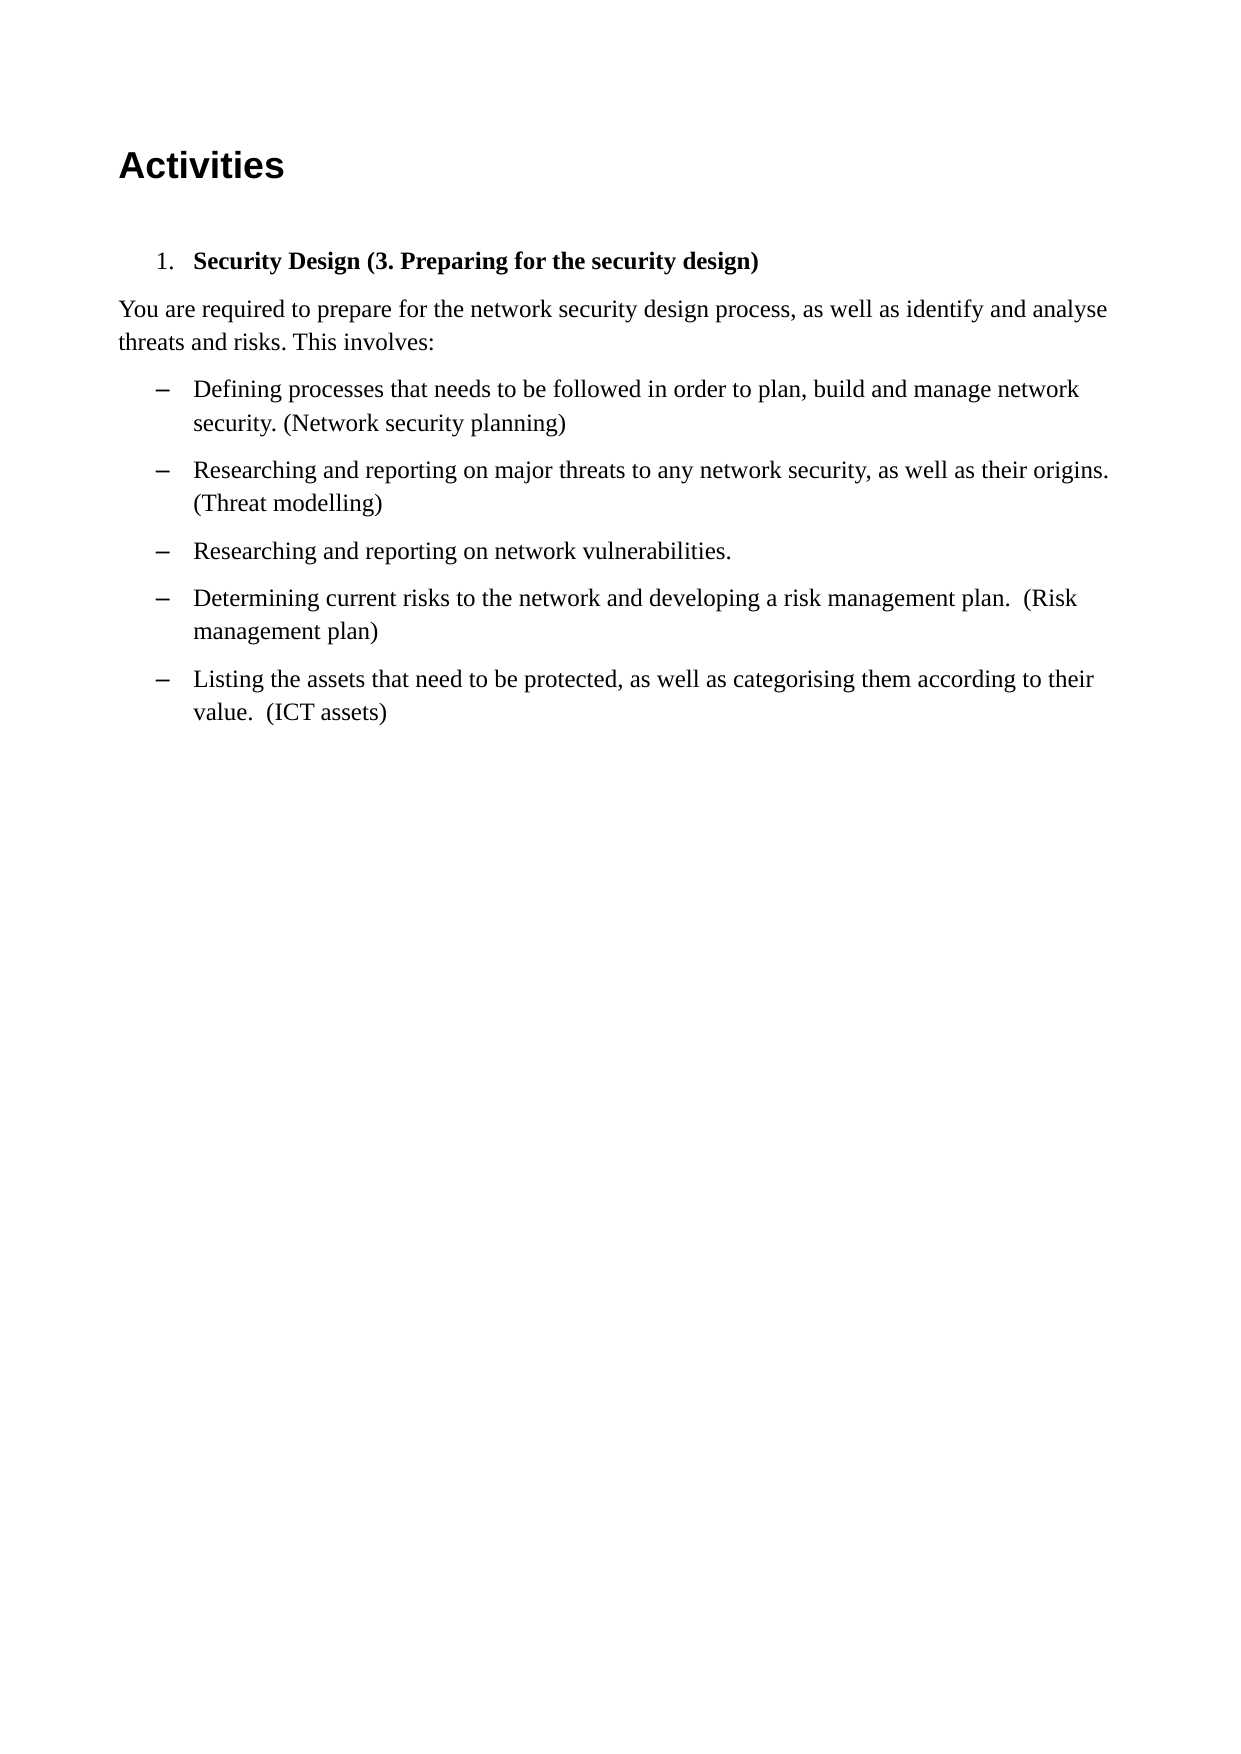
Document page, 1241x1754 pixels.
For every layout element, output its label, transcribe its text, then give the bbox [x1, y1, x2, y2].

list Determining current risks to the network and developing a risk management plan. (Risk management plan) [156, 583, 1122, 645]
list Researching and reporting on network vulnerabilities. [156, 536, 1122, 564]
list Defining processes that needs to be followed in order to plan, build and manage network security. (Network security planning) [156, 374, 1122, 436]
list Researching and reporting on major threats to any network security, as well as their origins. (Threat modelling) [156, 455, 1122, 517]
subtitle Activities [118, 143, 1122, 186]
list Security Design (3. Preparing for the security design) [156, 246, 1122, 275]
text You are required to prepare for the network security design process, as well as identify and analyse threats and risks. This involves: [118, 294, 1122, 356]
list Listing the assets that need to be protected, as well as categorising them according to their value. (ICT assets) [156, 664, 1122, 726]
